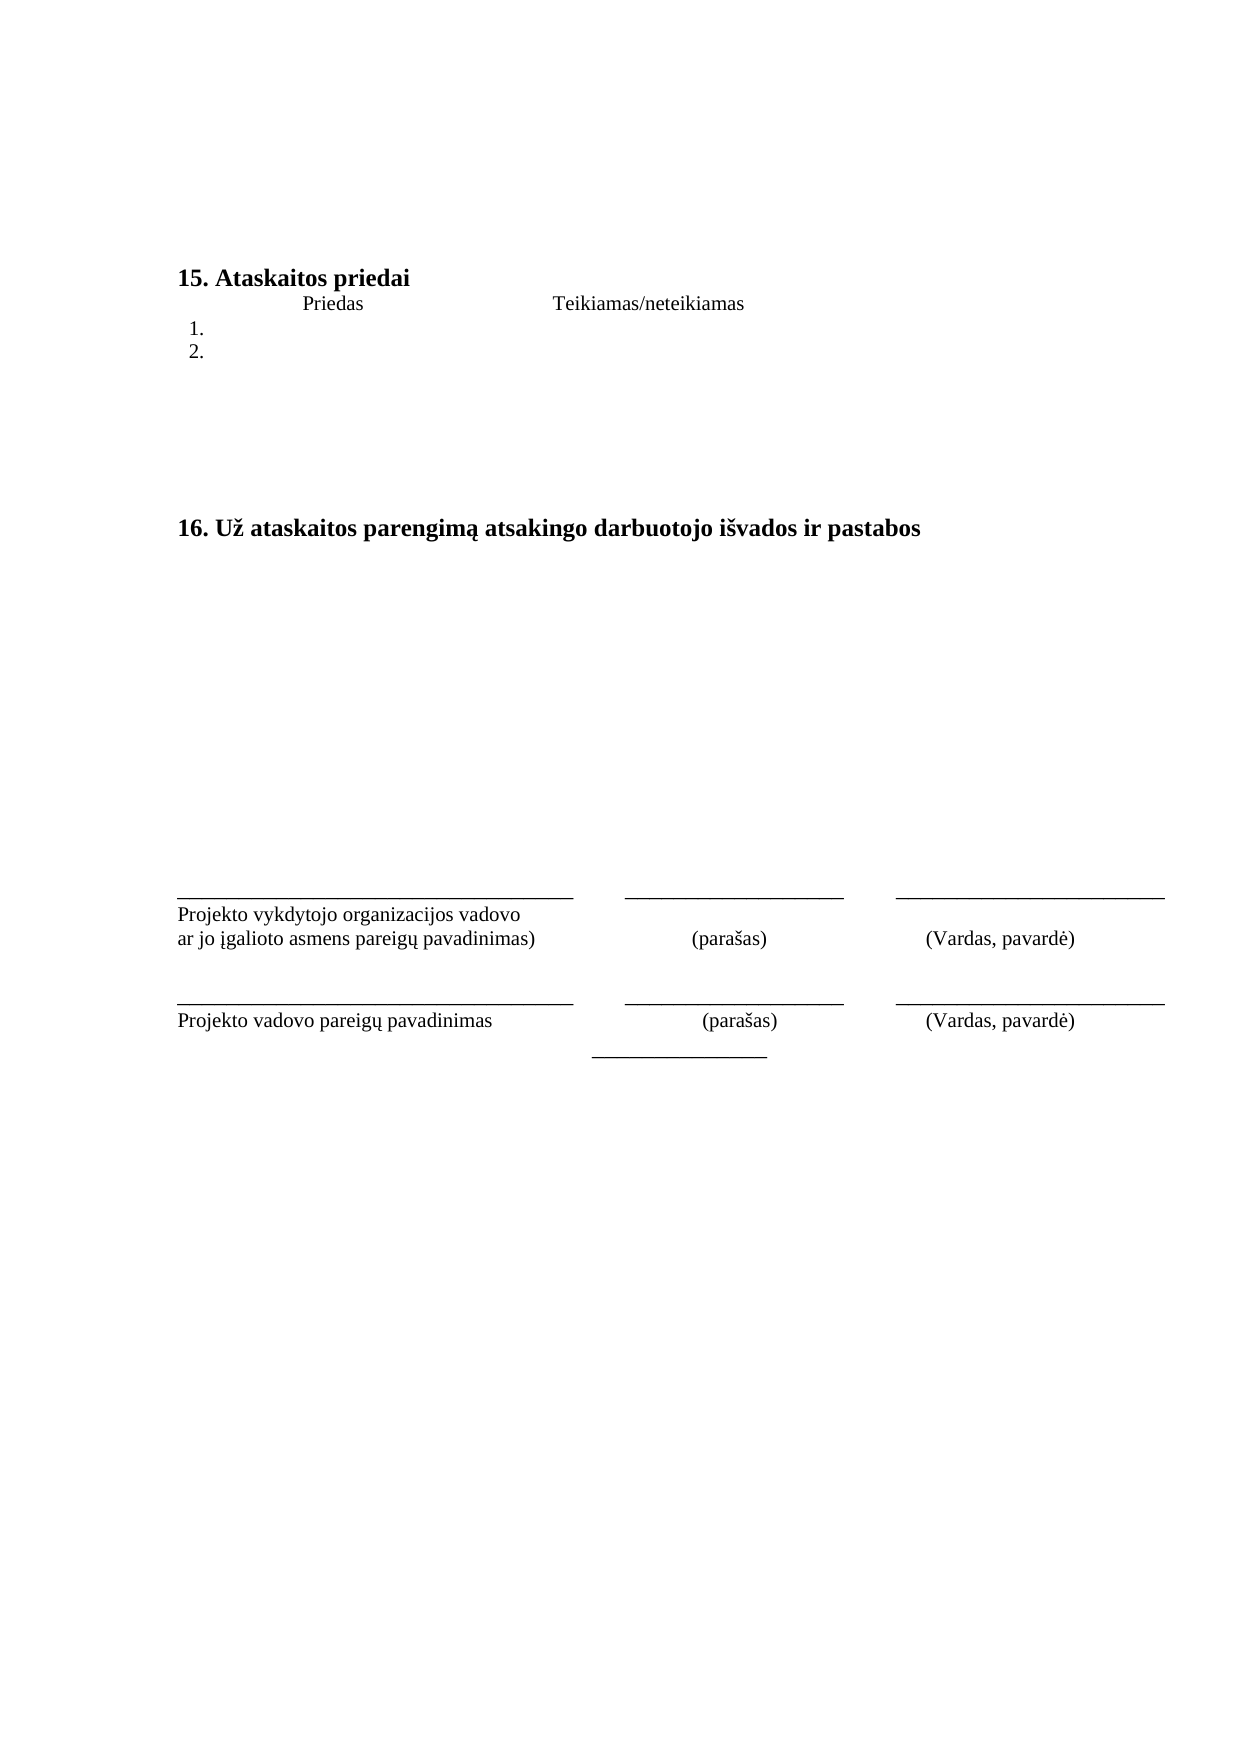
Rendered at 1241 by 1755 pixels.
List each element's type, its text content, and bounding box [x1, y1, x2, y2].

table_header Teikiamas/neteikiamas [541, 291, 1181, 315]
table_cell [177, 412, 291, 436]
table_cell [291, 315, 541, 339]
table_cell [291, 412, 541, 436]
table_cell [541, 460, 1181, 484]
text ar jo įgalioto asmens pareigų pavadinimas) (parašas) (Vardas, pavardė) [177, 926, 1181, 950]
table_cell [177, 364, 291, 388]
table_header [177, 541, 1181, 845]
table_cell [541, 388, 1181, 412]
table_cell [177, 436, 291, 460]
table_cell 1. [177, 315, 291, 339]
table_cell [541, 315, 1181, 339]
text Projekto vadovo pareigų pavadinimas (parašas) (Vardas, pavardė) [177, 1008, 1181, 1032]
table_cell [291, 460, 541, 484]
table_cell [291, 436, 541, 460]
table_cell [291, 364, 541, 388]
text 16. Už ataskaitos parengimą atsakingo darbuotojo išvados ir pastabos [177, 513, 1181, 541]
text Projekto vykdytojo organizacijos vadovo [177, 902, 1181, 926]
table_cell [177, 388, 291, 412]
table_header [177, 291, 291, 315]
table_cell [291, 388, 541, 412]
table_cell [177, 460, 291, 484]
text 15. Ataskaitos priedai [177, 263, 1181, 291]
table_cell [541, 436, 1181, 460]
table_cell [291, 340, 541, 363]
table_cell [541, 412, 1181, 436]
table_cell [541, 364, 1181, 388]
table_cell [541, 340, 1181, 363]
table_cell 2. [177, 340, 291, 363]
table_header Priedas [291, 291, 541, 315]
text ______________ [177, 1032, 1181, 1061]
